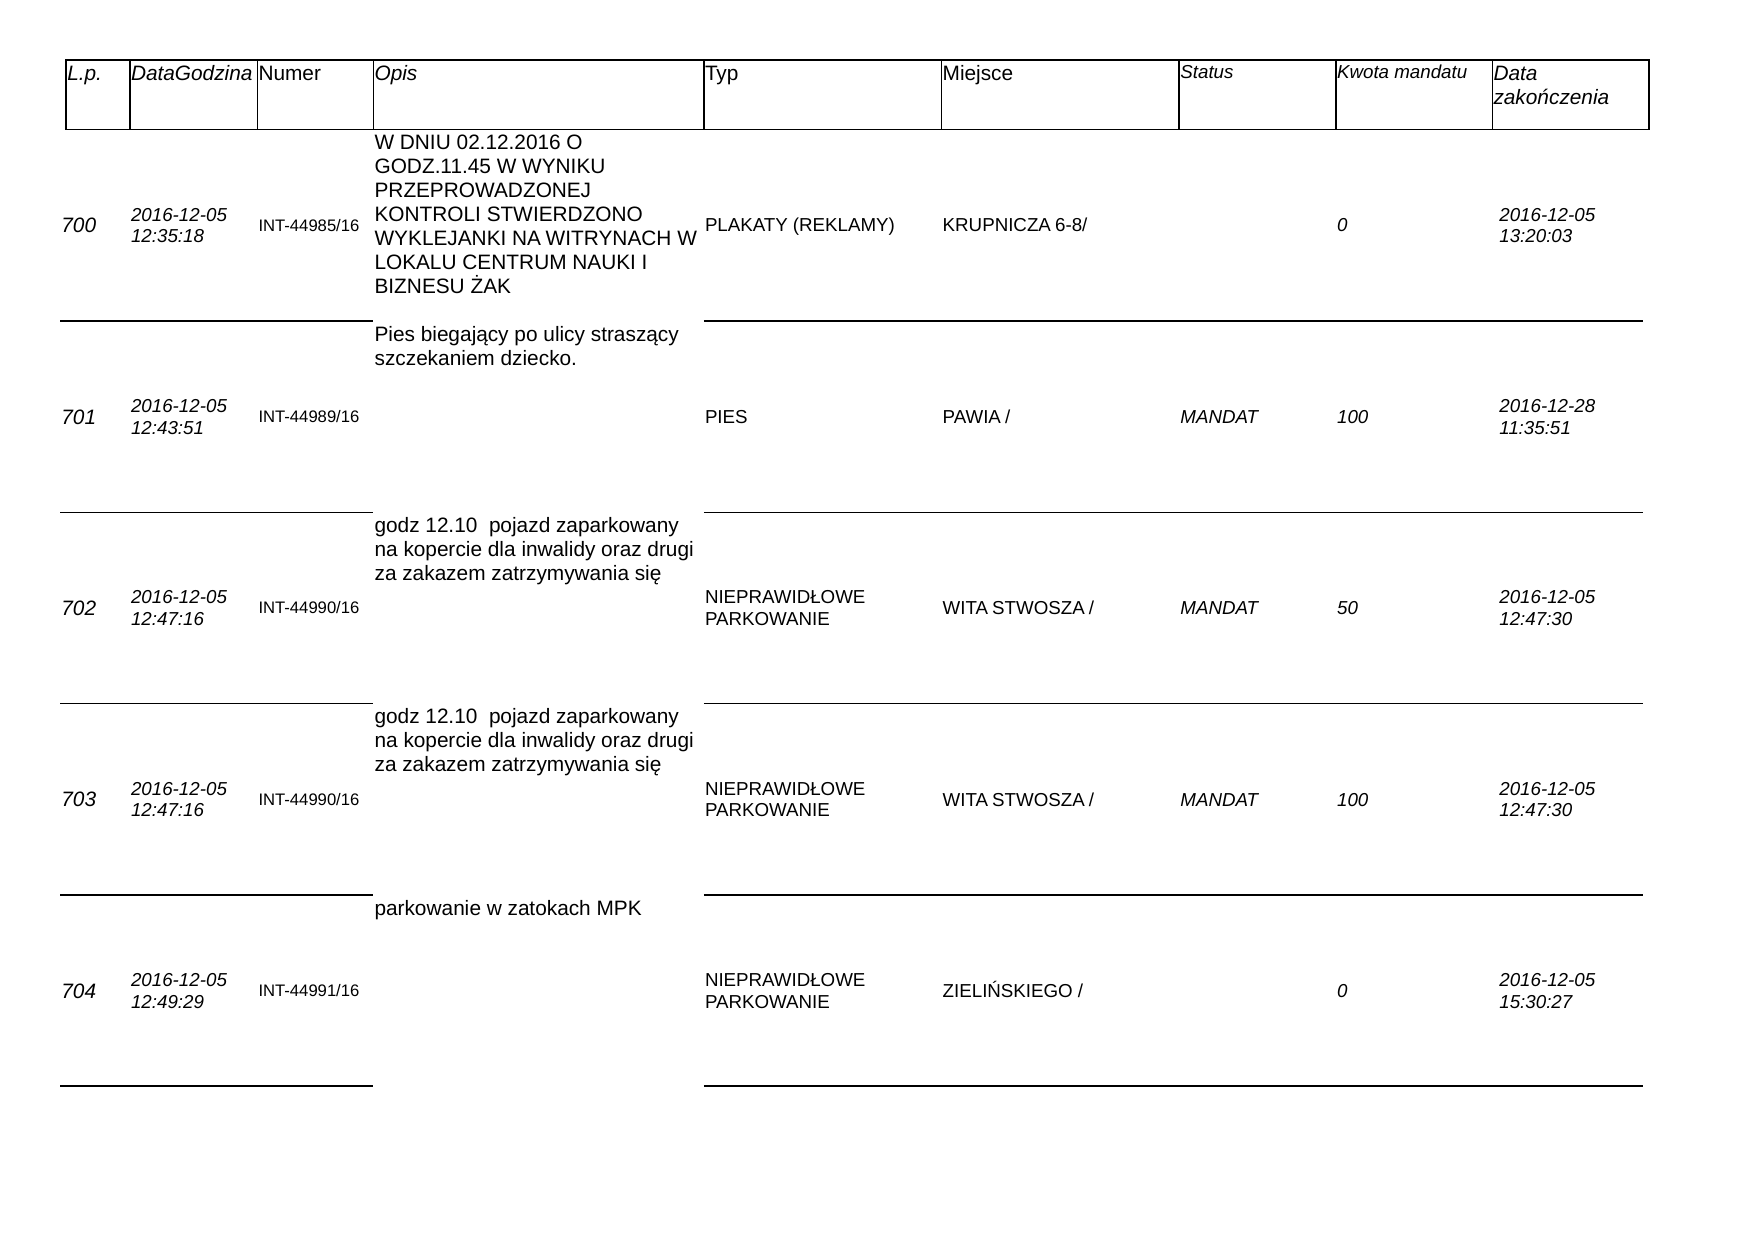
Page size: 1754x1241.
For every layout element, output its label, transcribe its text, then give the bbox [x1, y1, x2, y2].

table_cell 2016-12-05 12:35:18 [130, 130, 257, 320]
table_header Status [1180, 61, 1335, 129]
table_cell WITA STWOSZA / [941, 704, 1179, 894]
table_cell PAWIA / [941, 322, 1179, 511]
table_cell parkowanie w zatokach MPK [373, 894, 704, 1085]
table_cell INT-44989/16 [257, 322, 373, 511]
table_cell [1643, 320, 1649, 511]
table_cell W DNIU 02.12.2016 O GODZ.11.45 W WYNIKU PRZEPROWADZONEJ KONTROLI STWIERDZONO WYKLEJANKI NA WITRYNACH W LOKALU CENTRUM NAUKI I BIZNESU ŻAK [373, 130, 704, 320]
table_cell MANDAT [1179, 322, 1336, 511]
table_cell godz 12.10 pojazd zaparkowany na kopercie dla inwalidy oraz drugi za zakazem zatrzymywania się [373, 511, 704, 703]
table_cell 703 [60, 704, 130, 894]
table_header Kwota mandatu [1337, 61, 1492, 129]
table_cell [1643, 130, 1649, 320]
table_cell 2016-12-05 12:43:51 [130, 322, 257, 511]
table_cell 100 [1336, 322, 1498, 511]
table_cell Pies biegający po ulicy straszący szczekaniem dziecko. [373, 320, 704, 511]
table_cell 2016-12-05 13:20:03 [1498, 130, 1643, 320]
table_cell WITA STWOSZA / [941, 513, 1179, 703]
table_cell NIEPRAWIDŁOWE PARKOWANIE [704, 896, 941, 1085]
table_cell 701 [60, 322, 130, 511]
table_cell [1179, 896, 1336, 1085]
table_header Typ [705, 61, 941, 129]
table_header Numer [258, 61, 373, 129]
table_cell MANDAT [1179, 513, 1336, 703]
table_cell 2016-12-05 12:47:30 [1498, 704, 1643, 894]
table_cell 2016-12-05 15:30:27 [1498, 896, 1643, 1085]
table_cell 2016-12-28 11:35:51 [1498, 322, 1643, 511]
table_cell [1179, 130, 1336, 320]
table_cell 704 [60, 896, 130, 1085]
table_cell ZIELIŃSKIEGO / [941, 896, 1179, 1085]
table_cell [1643, 703, 1649, 894]
table_header Data zakończenia [1493, 61, 1648, 129]
table_cell INT-44985/16 [257, 130, 373, 320]
table_cell 2016-12-05 12:49:29 [130, 896, 257, 1085]
table_cell INT-44990/16 [257, 513, 373, 703]
table_header Opis [374, 61, 703, 129]
table_header L.p. [67, 61, 129, 129]
table_cell INT-44990/16 [257, 704, 373, 894]
table_cell NIEPRAWIDŁOWE PARKOWANIE [704, 513, 941, 703]
table_cell godz 12.10 pojazd zaparkowany na kopercie dla inwalidy oraz drugi za zakazem zatrzymywania się [373, 703, 704, 894]
table_cell INT-44991/16 [257, 896, 373, 1085]
table_cell 2016-12-05 12:47:16 [130, 704, 257, 894]
table_cell PIES [704, 322, 941, 511]
table_cell MANDAT [1179, 704, 1336, 894]
table_cell 2016-12-05 12:47:30 [1498, 513, 1643, 703]
table_cell 0 [1336, 896, 1498, 1085]
table_cell 700 [60, 129, 130, 320]
table_cell 702 [60, 513, 130, 703]
table_cell 0 [1336, 130, 1498, 320]
table_header Miejsce [942, 61, 1178, 129]
table_cell NIEPRAWIDŁOWE PARKOWANIE [704, 704, 941, 894]
table_header DataGodzina [131, 61, 257, 129]
table_cell 50 [1336, 513, 1498, 703]
table_cell KRUPNICZA 6-8/ [941, 130, 1179, 320]
table_cell [1643, 511, 1649, 703]
table_cell PLAKATY (REKLAMY) [704, 130, 941, 320]
table_cell 2016-12-05 12:47:16 [130, 513, 257, 703]
table_header [60, 59, 65, 129]
table_cell [1643, 894, 1649, 1085]
table_cell 100 [1336, 704, 1498, 894]
